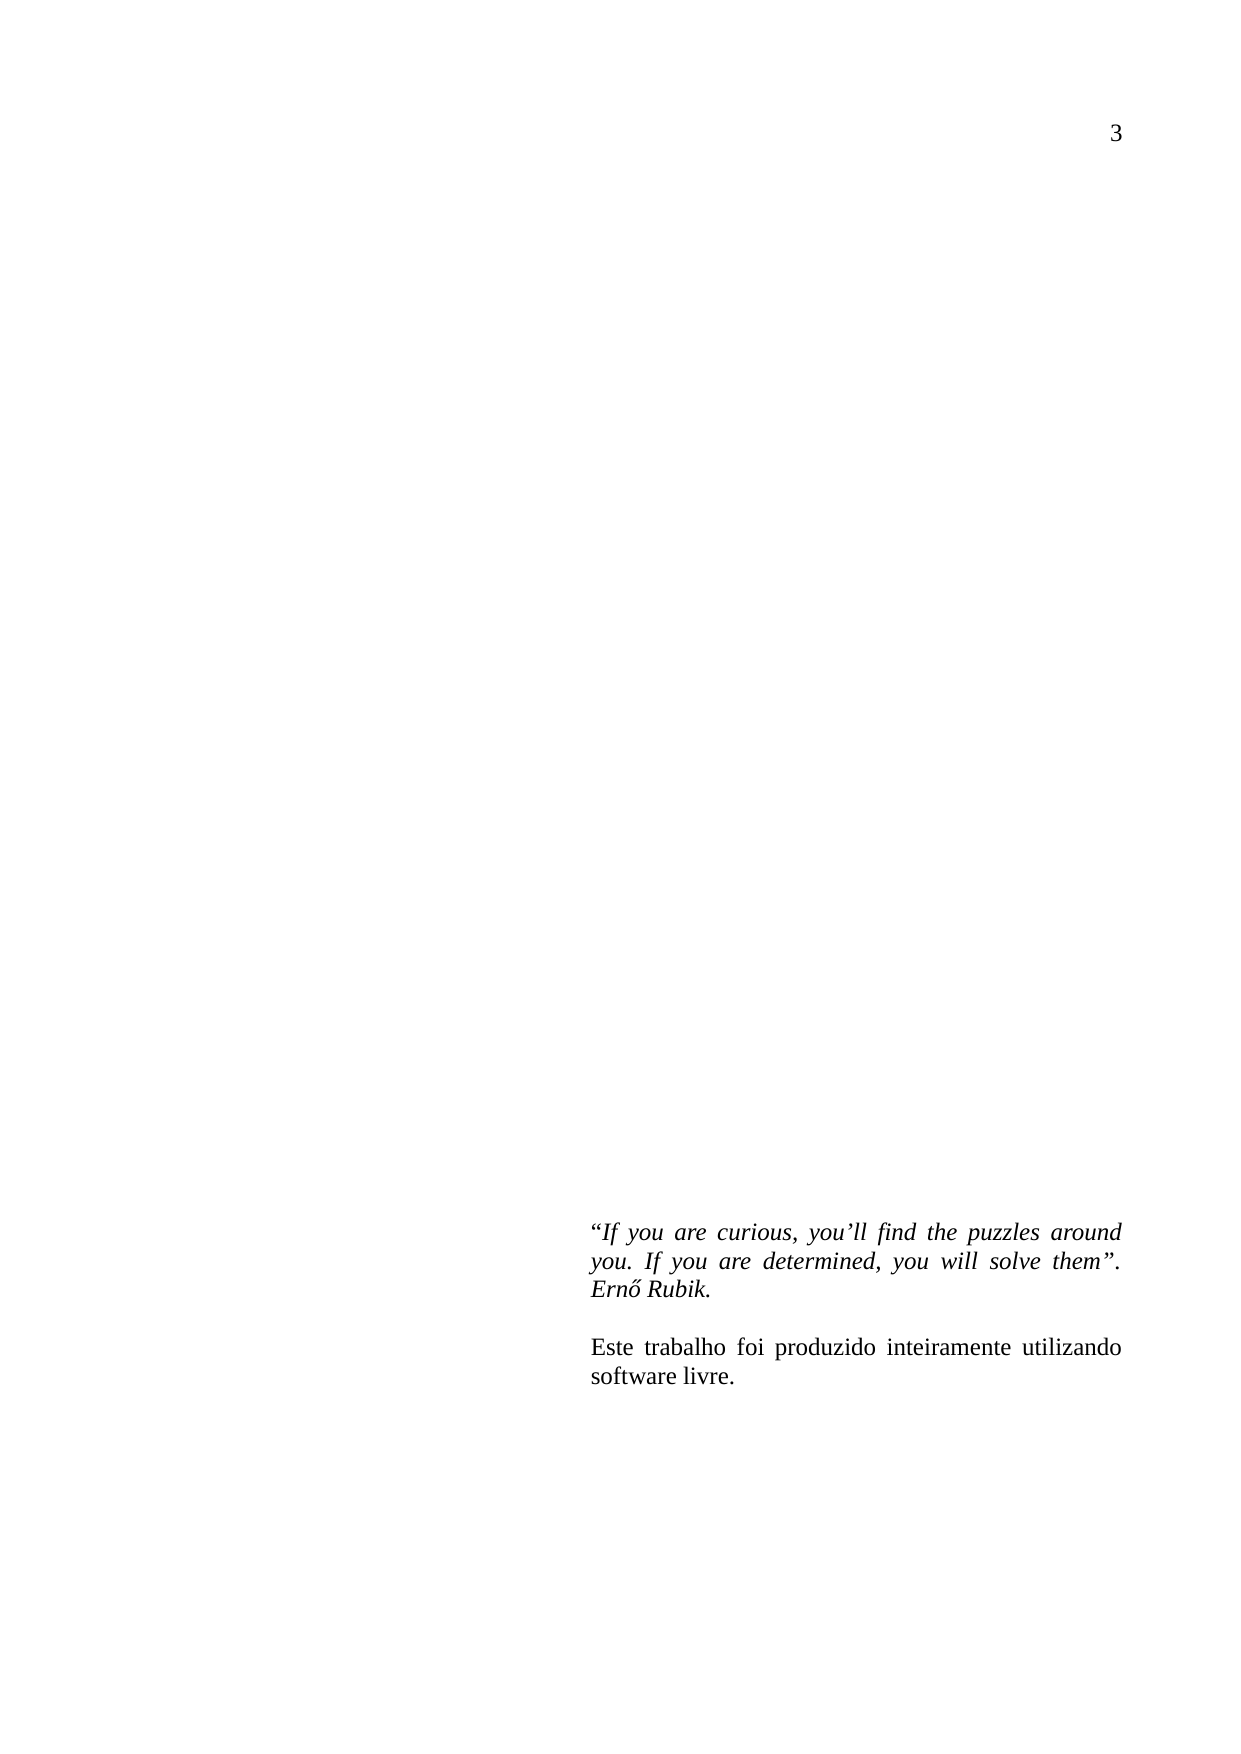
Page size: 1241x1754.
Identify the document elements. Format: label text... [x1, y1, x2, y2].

text Este trabalho foi produzido inteiramente utilizando software livre. [591, 1332, 1122, 1389]
text “If you are curious, you’ll find the puzzles around you. If you are determined, you will solve them”. Ernő Rubik. [591, 1217, 1122, 1303]
